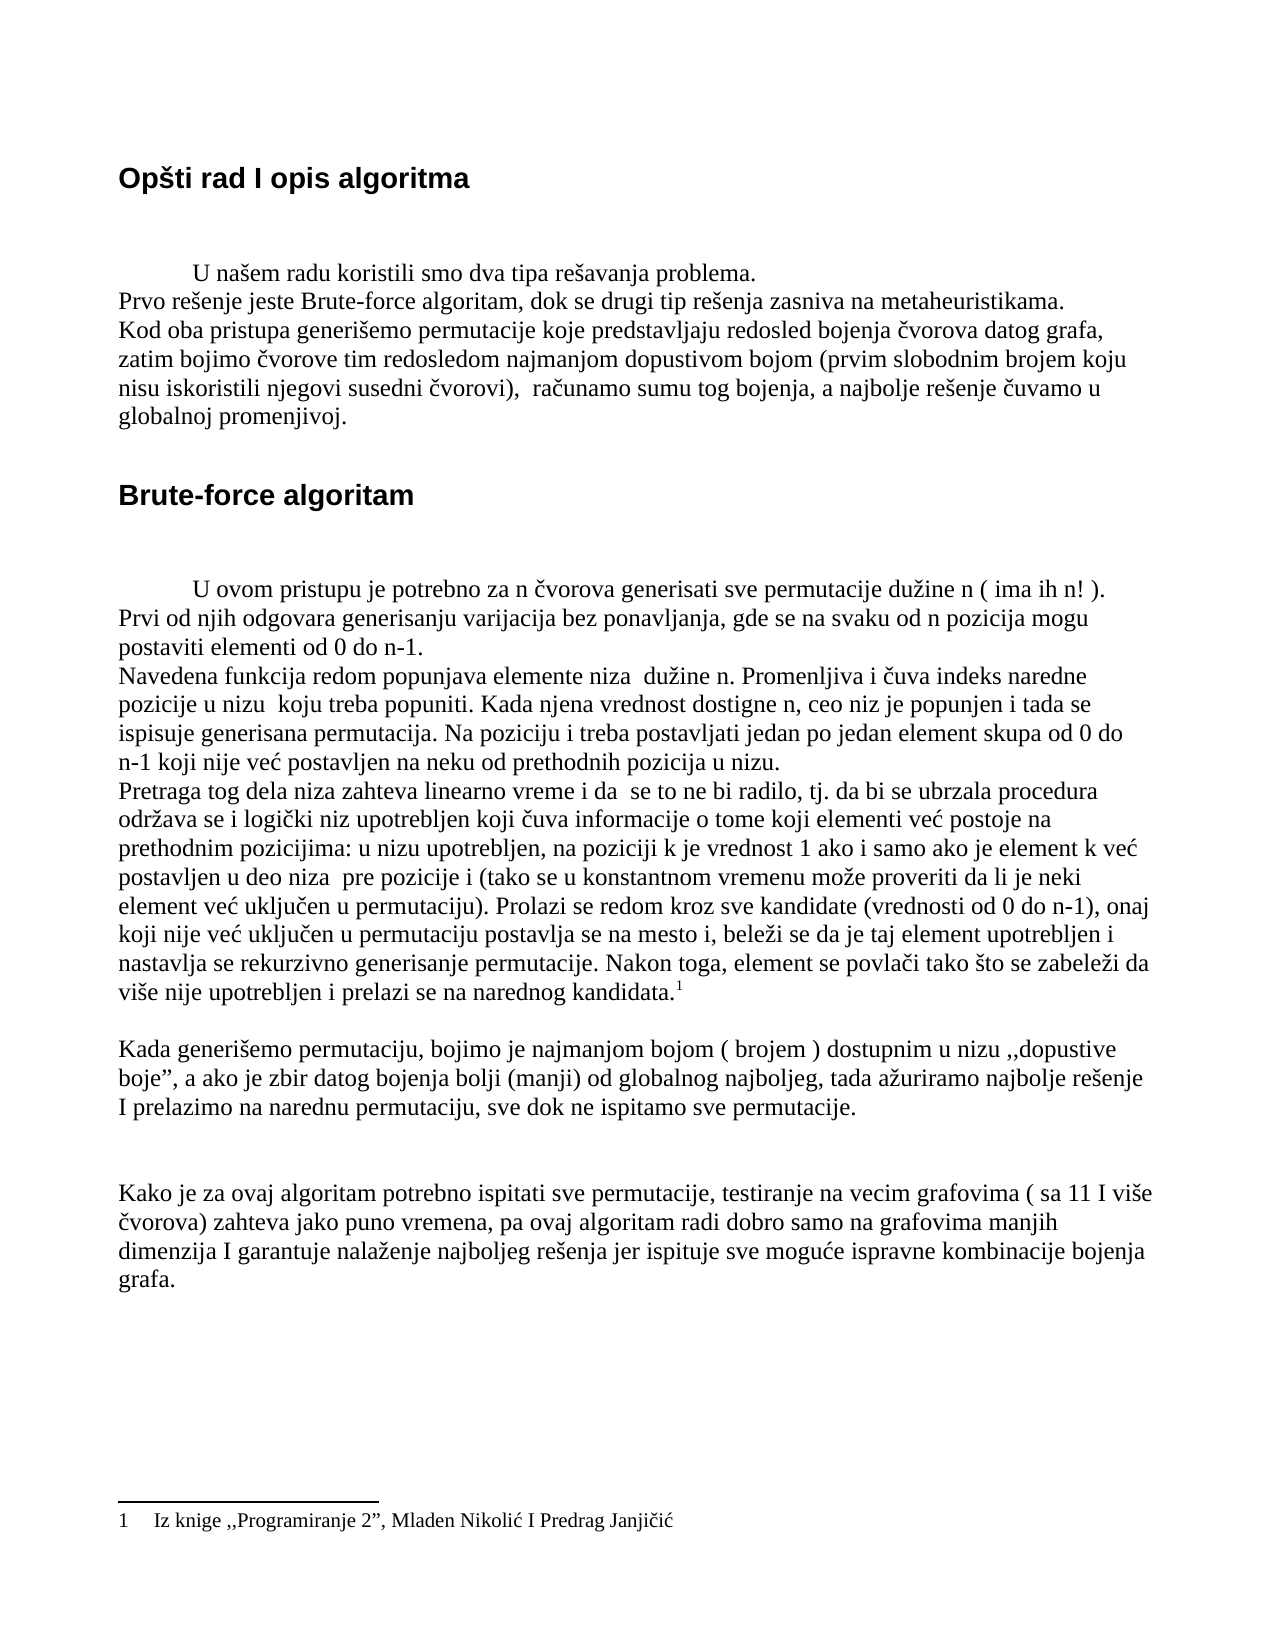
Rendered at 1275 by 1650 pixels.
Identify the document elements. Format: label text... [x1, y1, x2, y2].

text U našem radu koristili smo dva tipa rešavanja problema. Prvo rešenje jeste Brute-force algoritam, dok se drugi tip rešenja zasniva na metaheuristikama. Kod oba pristupa generišemo permutacije koje predstavljaju redosled bojenja čvorova datog grafa, zatim bojimo čvorove tim redosledom najmanjom dopustivom bojom (prvim slobodnim brojem koju nisu iskoristili njegovi susedni čvorovi), računamo sumu tog bojenja, a najbolje rešenje čuvamo u globalnoj promenjivoj. [118, 258, 1157, 430]
text Iz knige ,,Programiranje 2”, Mladen Nikolić I Predrag Janjičić [118, 1508, 1157, 1532]
text Opšti rad I opis algoritma [118, 161, 1157, 195]
text Brute-force algoritam [118, 478, 1157, 512]
text U ovom pristupu je potrebno za n čvorova generisati sve permutacije dužine n ( ima ih n! ). Prvi od njih odgovara generisanju varijacija bez ponavljanja, gde se na svaku od n pozicija mogu postaviti elementi od 0 do n-1. Navedena funkcija redom popunjava elemente niza dužine n. Promenljiva i čuva indeks naredne pozicije u nizu koju treba popuniti. Kada njena vrednost dostigne n, ceo niz je popunjen i tada se ispisuje generisana permutacija. Na poziciju i treba postavljati jedan po jedan element skupa od 0 do n-1 koji nije već postavljen na neku od prethodnih pozicija u nizu. Pretraga tog dela niza zahteva linearno vreme i da se to ne bi radilo, tj. da bi se ubrzala procedura održava se i logički niz upotrebljen koji čuva informacije o tome koji elementi već postoje na prethodnim pozicijima: u nizu upotrebljen, na poziciji k je vrednost 1 ako i samo ako je element k već postavljen u deo niza pre pozicije i (tako se u konstantnom vremenu može proveriti da li je neki element već uključen u permutaciju). Prolazi se redom kroz sve kandidate (vrednosti od 0 do n-1), onaj koji nije već uključen u permutaciju postavlja se na mesto i, beleži se da je taj element upotrebljen i nastavlja se rekurzivno generisanje permutacije. Nakon toga, element se povlači tako što se zabeleži da više nije upotrebljen i prelazi se na narednog kandidata. Kada generišemo permutaciju, bojimo je najmanjom bojom ( brojem ) dostupnim u nizu ,,dopustive boje”, a ako je zbir datog bojenja bolji (manji) od globalnog najboljeg, tada ažuriramo najbolje rešenje I prelazimo na narednu permutaciju, sve dok ne ispitamo sve permutacije. Kako je za ovaj algoritam potrebno ispitati sve permutacije, testiranje na vecim grafovima ( sa 11 I više čvorova) zahteva jako puno vremena, pa ovaj algoritam radi dobro samo na grafovima manjih dimenzija I garantuje nalaženje najboljeg rešenja jer ispituje sve moguće ispravne kombinacije bojenja grafa. [118, 574, 1157, 1293]
